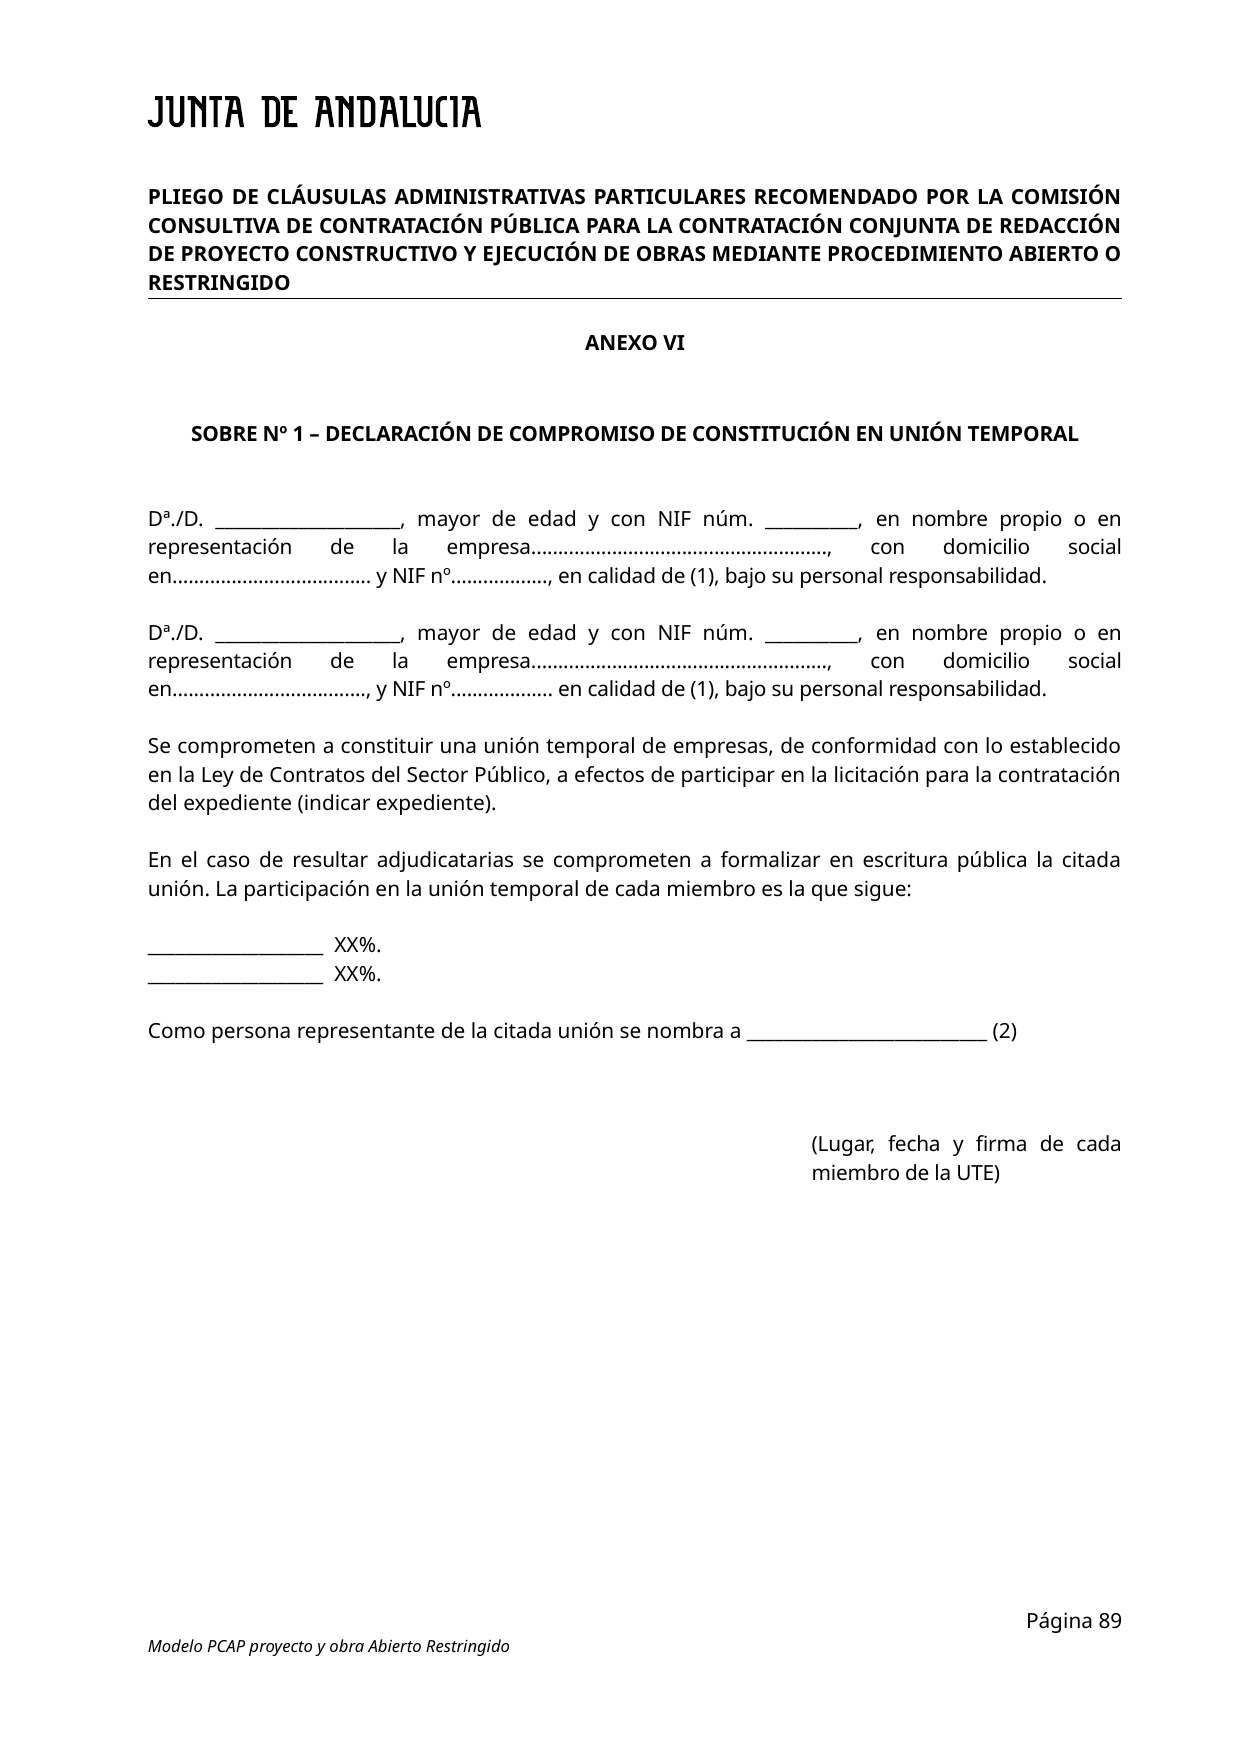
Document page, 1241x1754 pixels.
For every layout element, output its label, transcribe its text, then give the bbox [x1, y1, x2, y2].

text (Lugar, fecha y firma de cada miembro de la UTE) [811, 1129, 1122, 1186]
text PLIEGO DE CLÁUSULAS ADMINISTRATIVAS PARTICULARES RECOMENDADO POR LA COMISIÓN CONSULTIVA DE CONTRATACIÓN PÚBLICA PARA LA CONTRATACIÓN CONJUNTA DE REDACCIÓN DE PROYECTO CONSTRUCTIVO Y EJECUCIÓN DE OBRAS MEDIANTE PROCEDIMIENTO ABIERTO O RESTRINGIDO [148, 182, 1122, 298]
text En el caso de resultar adjudicatarias se comprometen a formalizar en escritura pública la citada unión. La participación en la unión temporal de cada miembro es la que sigue: [148, 845, 1122, 902]
text Dª./D. ____________________, mayor de edad y con NIF núm. __________, en nombre propio o en representación de la empresa......................................................., con domicilio social en...................................., y NIF nº................... en calidad de (1), bajo su personal responsabilidad. [148, 618, 1122, 703]
text SOBRE Nº 1 – DECLARACIÓN DE COMPROMISO DE CONSTITUCIÓN EN UNIÓN TEMPORAL [148, 419, 1122, 447]
text Se comprometen a constituir una unión temporal de empresas, de conformidad con lo establecido en la Ley de Contratos del Sector Público, a efectos de participar en la licitación para la contratación del expediente (indicar expediente). [148, 731, 1122, 817]
text ___________________ XX%. [148, 931, 1122, 959]
text Dª./D. ____________________, mayor de edad y con NIF núm. __________, en nombre propio o en representación de la empresa......................................................., con domicilio social en..................................... y NIF nº.................., en calidad de (1), bajo su personal responsabilidad. [148, 504, 1122, 589]
text ___________________ XX%. [148, 959, 1122, 987]
text Como persona representante de la citada unión se nombra a __________________________ (2) [148, 1016, 1122, 1044]
subtitle ANEXO VI [148, 328, 1122, 356]
